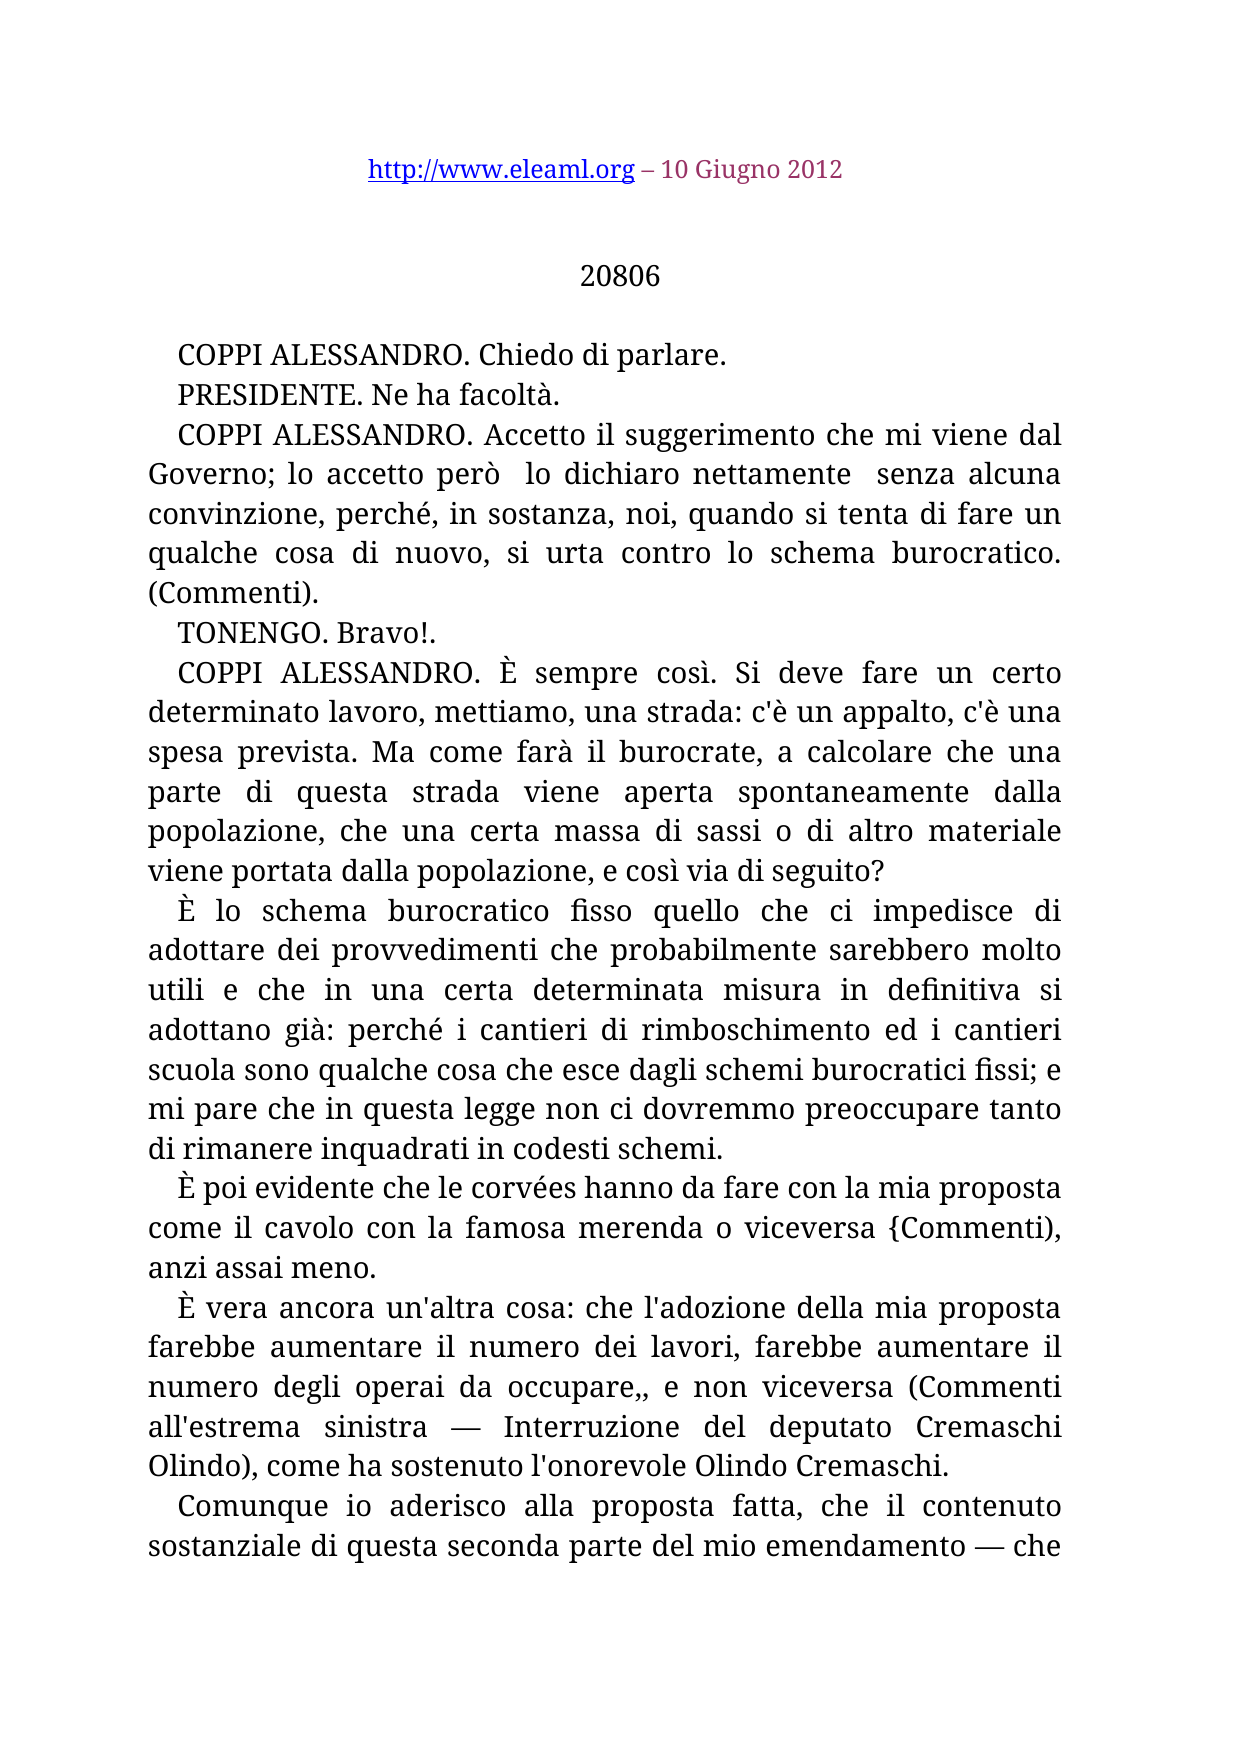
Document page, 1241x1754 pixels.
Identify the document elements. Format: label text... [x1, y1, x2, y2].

text È poi evidente che le corvées hanno da fare con la mia proposta come il cavolo con la famosa merenda o viceversa {Commenti), anzi assai meno. [148, 1168, 1063, 1287]
text È lo schema burocratico fisso quello che ci impedisce di adottare dei provvedimenti che probabilmente sarebbero molto utili e che in una certa determinata misura in definitiva si adottano già: perché i cantieri di rimboschimento ed i cantieri scuola sono qualche cosa che esce dagli schemi burocratici fissi; e mi pare che in questa legge non ci dovremmo preoccupare tanto di rimanere inquadrati in codesti schemi. [148, 890, 1063, 1168]
text COPPI ALESSANDRO. È sempre così. Si deve fare un certo determinato lavoro, mettiamo, una strada: c'è un appalto, c'è una spesa prevista. Ma come farà il burocrate, a calcolare che una parte di questa strada viene aperta spontaneamente dalla popolazione, che una certa massa di sassi o di altro materiale viene portata dalla popolazione, e così via di seguito? [148, 652, 1063, 890]
text Comunque io aderisco alla proposta fatta, che il contenuto sostanziale di questa seconda parte del mio emendamento — che [148, 1485, 1063, 1565]
text PRESIDENTE. Ne ha facoltà. [148, 374, 1063, 414]
text 20806 [148, 255, 1063, 295]
text COPPI ALESSANDRO. Accetto il suggerimento che mi viene dal Governo; lo accetto però lo dichiaro nettamente senza alcuna convinzione, perché, in sostanza, noi, quando si tenta di fare un qualche cosa di nuovo, si urta contro lo schema burocratico. (Commenti). [148, 414, 1063, 612]
text È vera ancora un'altra cosa: che l'adozione della mia proposta farebbe aumentare il numero dei lavori, farebbe aumentare il numero degli operai da occupare,, e non viceversa (Commenti all'estrema sinistra — Interruzione del deputato Cremaschi Olindo), come ha sostenuto l'onorevole Olindo Cremaschi. [148, 1287, 1063, 1485]
text TONENGO. Bravo!. [148, 612, 1063, 652]
text COPPI ALESSANDRO. Chiedo di parlare. [148, 334, 1063, 374]
